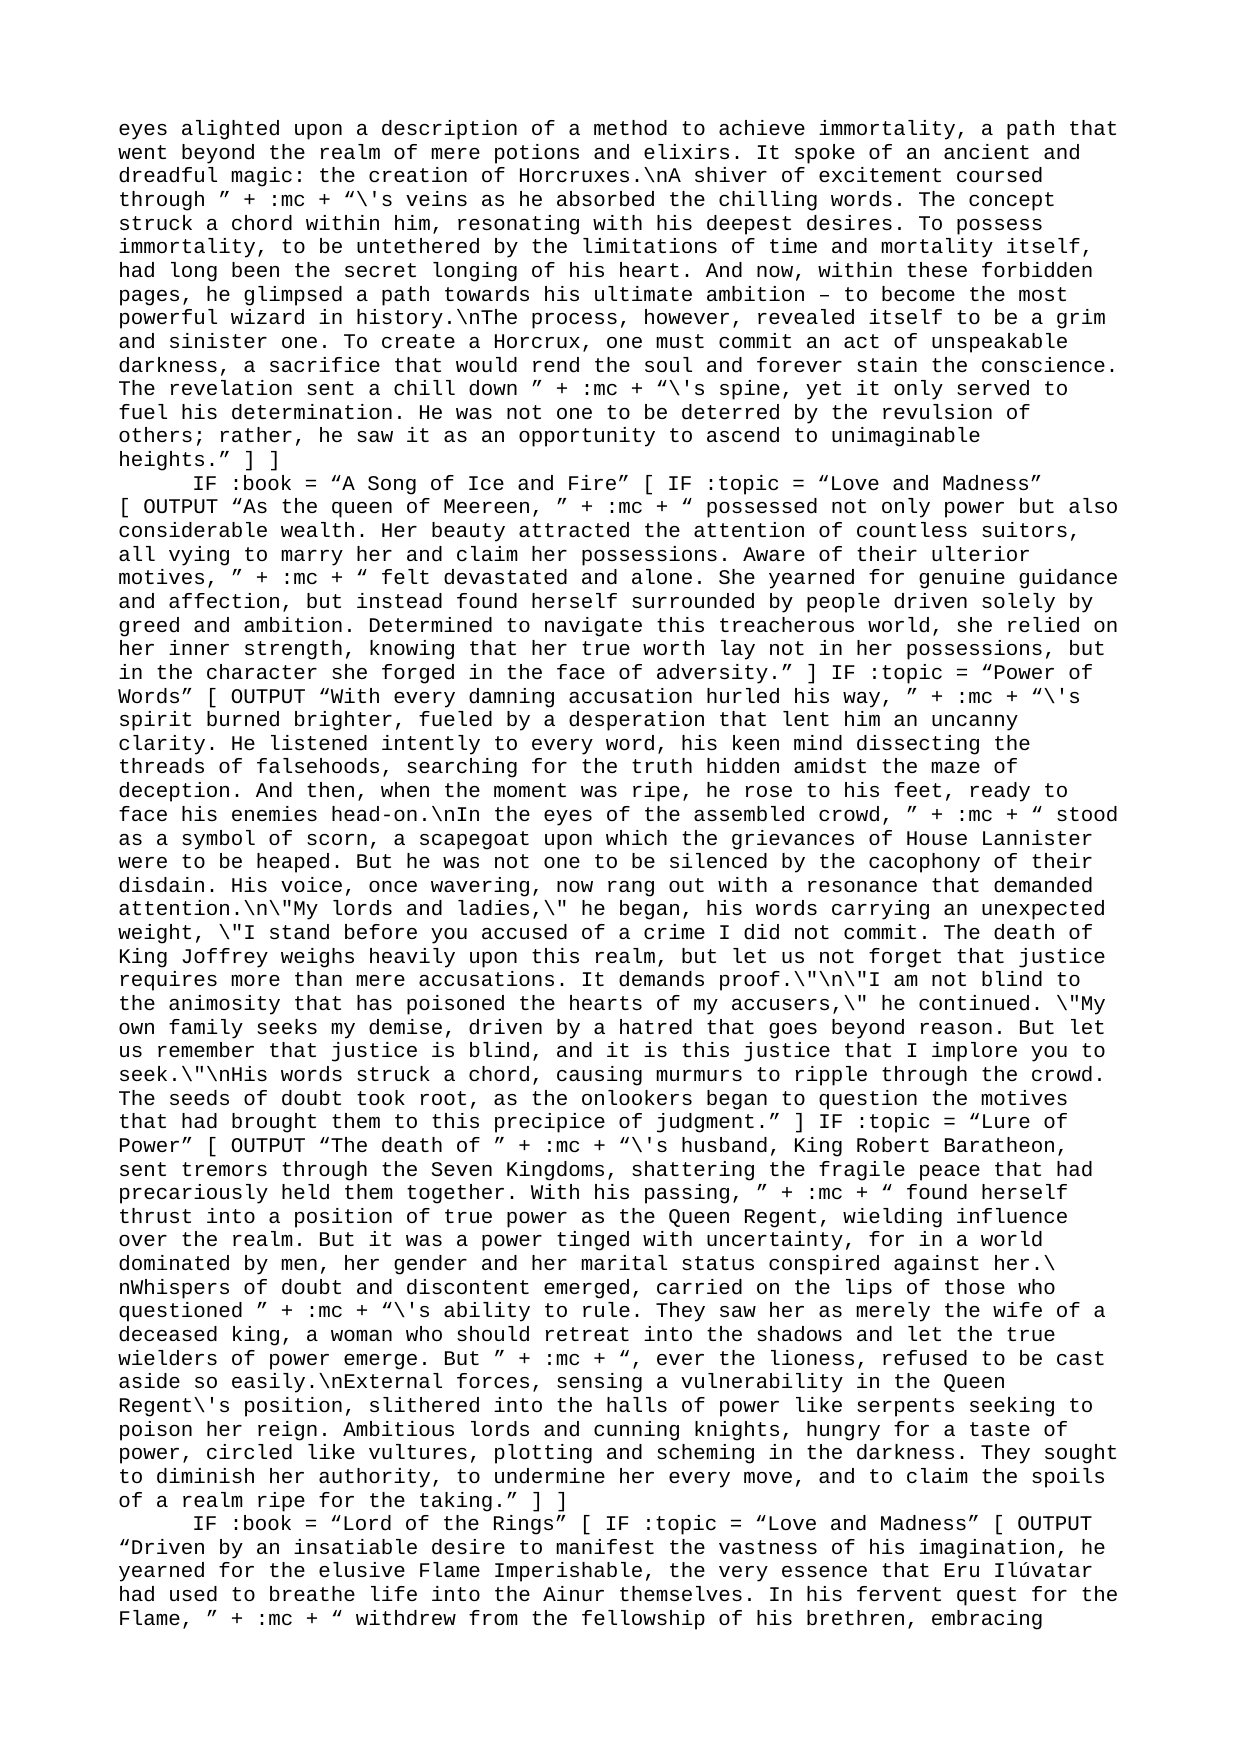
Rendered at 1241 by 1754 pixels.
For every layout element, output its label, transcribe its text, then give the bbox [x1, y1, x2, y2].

text IF :book = “Lord of the Rings” [ IF :topic = “Love and Madness” [ OUTPUT “Driven by an insatiable desire to manifest the vastness of his imagination, he yearned for the elusive Flame Imperishable, the very essence that Eru Ilúvatar had used to breathe life into the Ainur themselves. In his fervent quest for the Flame, ” + :mc + “ withdrew from the fellowship of his brethren, embracing [118, 1513, 1122, 1631]
text eyes alighted upon a description of a method to achieve immortality, a path that went beyond the realm of mere potions and elixirs. It spoke of an ancient and dreadful magic: the creation of Horcruxes.\nA shiver of excitement coursed through ” + :mc + “\'s veins as he absorbed the chilling words. The concept struck a chord within him, resonating with his deepest desires. To possess immortality, to be untethered by the limitations of time and mortality itself, had long been the secret longing of his heart. And now, within these forbidden pages, he glimpsed a path towards his ultimate ambition – to become the most powerful wizard in history.\nThe process, however, revealed itself to be a grim and sinister one. To create a Horcrux, one must commit an act of unspeakable darkness, a sacrifice that would rend the soul and forever stain the conscience. The revelation sent a chill down ” + :mc + “\'s spine, yet it only served to fuel his determination. He was not one to be deterred by the revulsion of others; rather, he saw it as an opportunity to ascend to unimaginable heights.” ] ] [118, 118, 1122, 473]
text IF :book = “A Song of Ice and Fire” [ IF :topic = “Love and Madness” [ OUTPUT “As the queen of Meereen, ” + :mc + “ possessed not only power but also considerable wealth. Her beauty attracted the attention of countless suitors, all vying to marry her and claim her possessions. Aware of their ulterior motives, ” + :mc + “ felt devastated and alone. She yearned for genuine guidance and affection, but instead found herself surrounded by people driven solely by greed and ambition. Determined to navigate this treacherous world, she relied on her inner strength, knowing that her true worth lay not in her possessions, but in the character she forged in the face of adversity.” ] IF :topic = “Power of Words” [ OUTPUT “With every damning accusation hurled his way, ” + :mc + “\'s spirit burned brighter, fueled by a desperation that lent him an uncanny clarity. He listened intently to every word, his keen mind dissecting the threads of falsehoods, searching for the truth hidden amidst the maze of deception. And then, when the moment was ripe, he rose to his feet, ready to face his enemies head-on.\nIn the eyes of the assembled crowd, ” + :mc + “ stood as a symbol of scorn, a scapegoat upon which the grievances of House Lannister were to be heaped. But he was not one to be silenced by the cacophony of their disdain. His voice, once wavering, now rang out with a resonance that demanded attention.\n\"My lords and ladies,\" he began, his words carrying an unexpected weight, \"I stand before you accused of a crime I did not commit. The death of King Joffrey weighs heavily upon this realm, but let us not forget that justice requires more than mere accusations. It demands proof.\"\n\"I am not blind to the animosity that has poisoned the hearts of my accusers,\" he continued. \"My own family seeks my demise, driven by a hatred that goes beyond reason. But let us remember that justice is blind, and it is this justice that I implore you to seek.\"\nHis words struck a chord, causing murmurs to ripple through the crowd. The seeds of doubt took root, as the onlookers began to question the motives that had brought them to this precipice of judgment.” ] IF :topic = “Lure of Power” [ OUTPUT “The death of ” + :mc + “\'s husband, King Robert Baratheon, sent tremors through the Seven Kingdoms, shattering the fragile peace that had precariously held them together. With his passing, ” + :mc + “ found herself thrust into a position of true power as the Queen Regent, wielding influence over the realm. But it was a power tinged with uncertainty, for in a world dominated by men, her gender and her marital status conspired against her.\nWhispers of doubt and discontent emerged, carried on the lips of those who questioned ” + :mc + “\'s ability to rule. They saw her as merely the wife of a deceased king, a woman who should retreat into the shadows and let the true wielders of power emerge. But ” + :mc + “, ever the lioness, refused to be cast aside so easily.\nExternal forces, sensing a vulnerability in the Queen Regent\'s position, slithered into the halls of power like serpents seeking to poison her reign. Ambitious lords and cunning knights, hungry for a taste of power, circled like vultures, plotting and scheming in the darkness. They sought to diminish her authority, to undermine her every move, and to claim the spoils of a realm ripe for the taking.” ] ] [118, 473, 1122, 1513]
